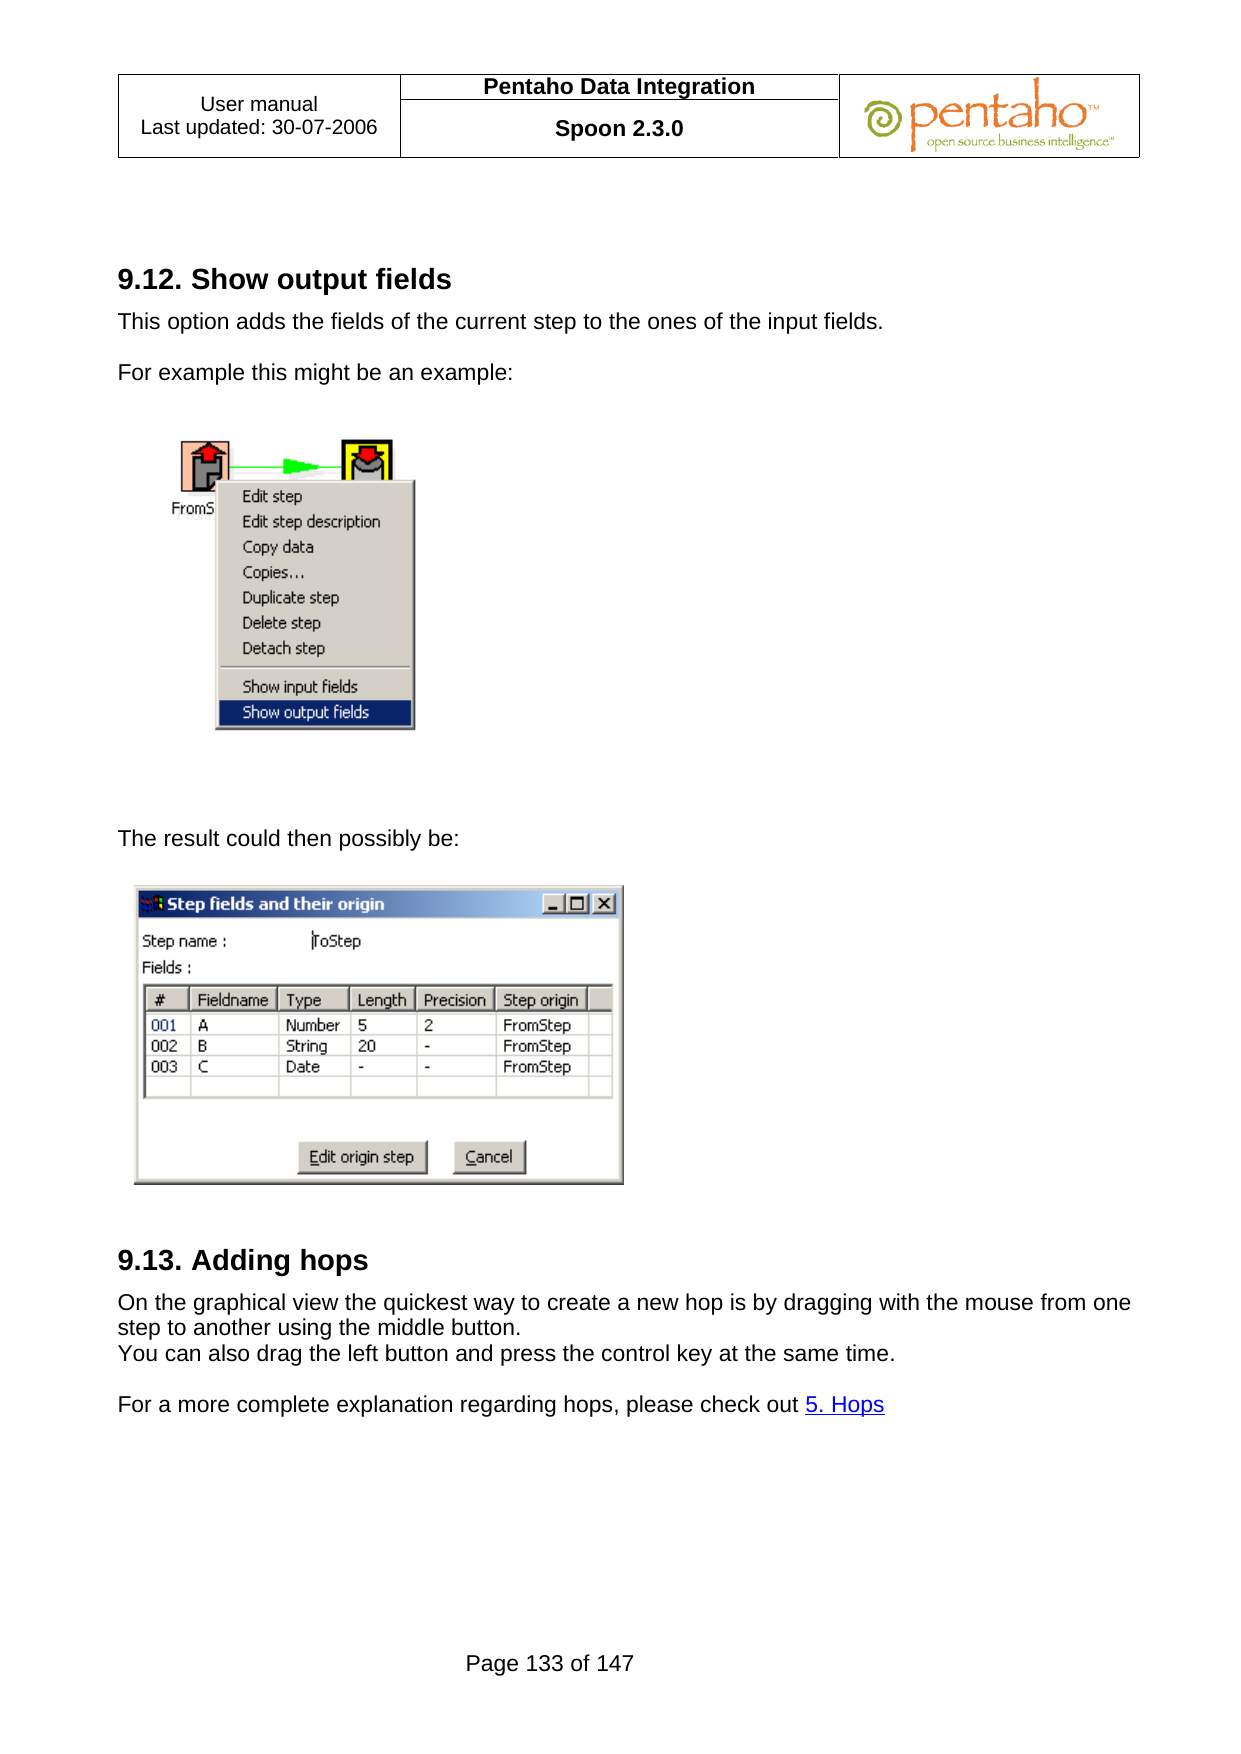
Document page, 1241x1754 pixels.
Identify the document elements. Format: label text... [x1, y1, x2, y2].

text On the graphical view the quickest way to create a new hop is by dragging with the mouse from one step to another using the middle button. [117, 1289, 1137, 1341]
text The result could then possibly be: [117, 826, 1137, 851]
text For a more complete explanation regarding hops, please check out 5. Hops [117, 1392, 1137, 1417]
text You can also drag the left button and press the control key at the same time. [117, 1341, 1137, 1366]
text For example this might be an example: [117, 359, 1137, 385]
subtitle Show output fields [117, 263, 1137, 296]
picture [133, 885, 624, 1185]
text This option adds the fields of the current step to the ones of the input fields. [117, 308, 1137, 334]
subtitle Adding hops [117, 1244, 1137, 1277]
